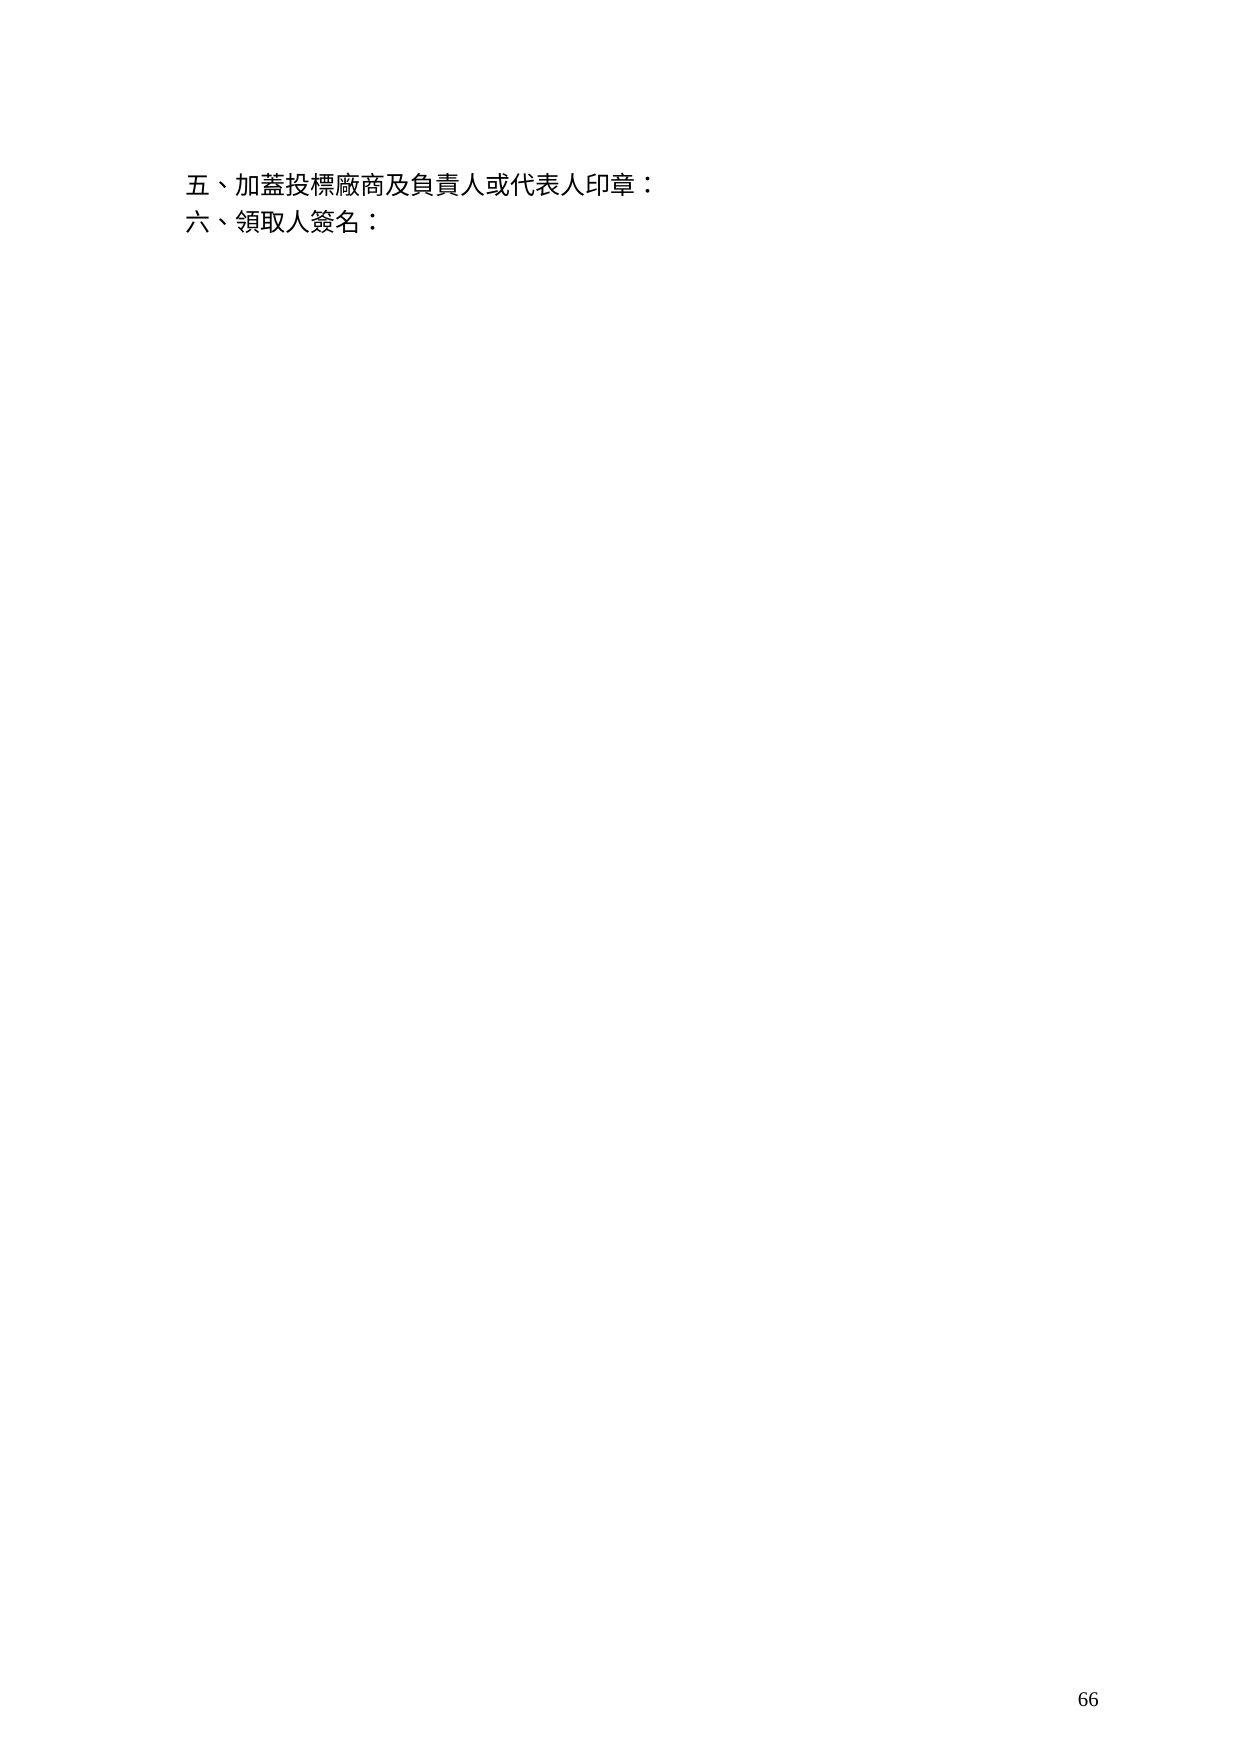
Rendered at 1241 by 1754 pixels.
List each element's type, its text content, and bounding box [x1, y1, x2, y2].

subtitle 五、加蓋投標廠商及負責人或代表人印章： [185, 164, 1092, 202]
subtitle 六、領取人簽名： [185, 202, 1092, 239]
